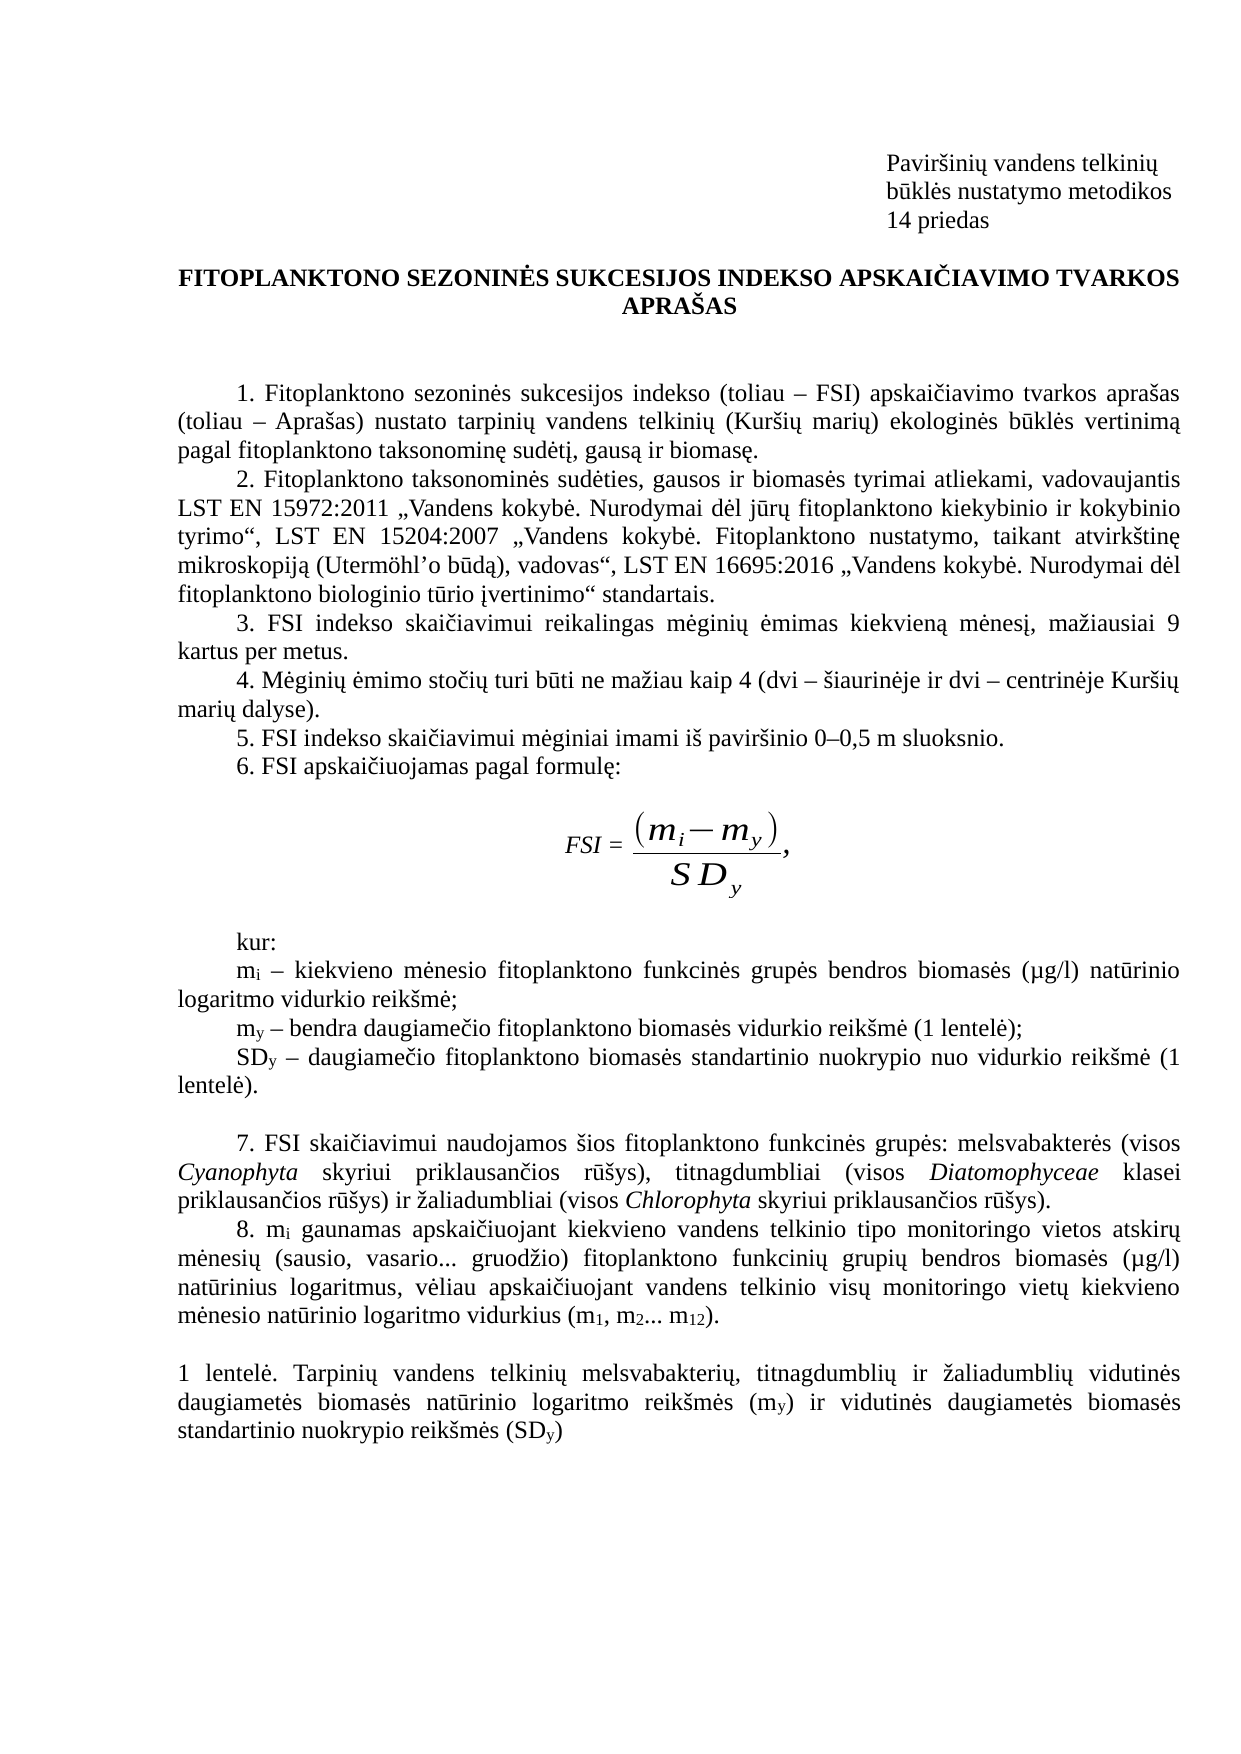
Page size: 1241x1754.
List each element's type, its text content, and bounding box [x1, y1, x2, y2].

text SDy – daugiamečio fitoplanktono biomasės standartinio nuokrypio nuo vidurkio reikšmė (1 lentelė). [177, 1042, 1181, 1099]
text Paviršinių vandens telkinių [886, 148, 1181, 176]
text FSI = , [177, 809, 1181, 898]
text 1. Fitoplanktono sezoninės sukcesijos indekso (toliau – FSI) apskaičiavimo tvarkos aprašas (toliau – Aprašas) nustato tarpinių vandens telkinių (Kuršių marių) ekologinės būklės vertinimą pagal fitoplanktono taksonominę sudėtį, gausą ir biomasę. [177, 378, 1181, 464]
text 4. Mėginių ėmimo stočių turi būti ne mažiau kaip 4 (dvi – šiaurinėje ir dvi – centrinėje Kuršių marių dalyse). [177, 665, 1181, 723]
text 1 lentelė. Tarpinių vandens telkinių melsvabakterių, titnagdumblių ir žaliadumblių vidutinės daugiametės biomasės natūrinio logaritmo reikšmės (my) ir vidutinės daugiametės biomasės standartinio nuokrypio reikšmės (SDy) [177, 1358, 1181, 1444]
text my – bendra daugiamečio fitoplanktono biomasės vidurkio reikšmė (1 lentelė); [177, 1013, 1181, 1042]
text kur: [177, 927, 1181, 955]
text 7. FSI skaičiavimui naudojamos šios fitoplanktono funkcinės grupės: melsvabakterės (visos Cyanophyta skyriui priklausančios rūšys), titnagdumbliai (visos Diatomophyceae klasei priklausančios rūšys) ir žaliadumbliai (visos Chlorophyta skyriui priklausančios rūšys). [177, 1128, 1181, 1214]
text 6. FSI apskaičiuojamas pagal formulę: [177, 751, 1181, 780]
text 3. FSI indekso skaičiavimui reikalingas mėginių ėmimas kiekvieną mėnesį, mažiausiai 9 kartus per metus. [177, 608, 1181, 665]
text mi – kiekvieno mėnesio fitoplanktono funkcinės grupės bendros biomasės (µg/l) natūrinio logaritmo vidurkio reikšmė; [177, 955, 1181, 1013]
text 8. mi gaunamas apskaičiuojant kiekvieno vandens telkinio tipo monitoringo vietos atskirų mėnesių (sausio, vasario... gruodžio) fitoplanktono funkcinių grupių bendros biomasės (µg/l) natūrinius logaritmus, vėliau apskaičiuojant vandens telkinio visų monitoringo vietų kiekvieno mėnesio natūrinio logaritmo vidurkius (m1, m2... m12). [177, 1214, 1181, 1329]
text 2. Fitoplanktono taksonominės sudėties, gausos ir biomasės tyrimai atliekami, vadovaujantis LST EN 15972:2011 „Vandens kokybė. Nurodymai dėl jūrų fitoplanktono kiekybinio ir kokybinio tyrimo“, LST EN 15204:2007 „Vandens kokybė. Fitoplanktono nustatymo, taikant atvirkštinę mikroskopiją (Utermöhl’o būdą), vadovas“, LST EN 16695:2016 „Vandens kokybė. Nurodymai dėl fitoplanktono biologinio tūrio įvertinimo“ standartais. [177, 464, 1181, 608]
text 14 priedas [886, 205, 1181, 234]
text 5. FSI indekso skaičiavimui mėginiai imami iš paviršinio 0–0,5 m sluoksnio. [177, 723, 1181, 751]
text būklės nustatymo metodikos [886, 176, 1181, 205]
text FITOPLANKTONO SEZONINĖS SUKCESIJOS INDEKSO APSKAIČIAVIMO TVARKOS APRAŠAS [177, 263, 1181, 320]
